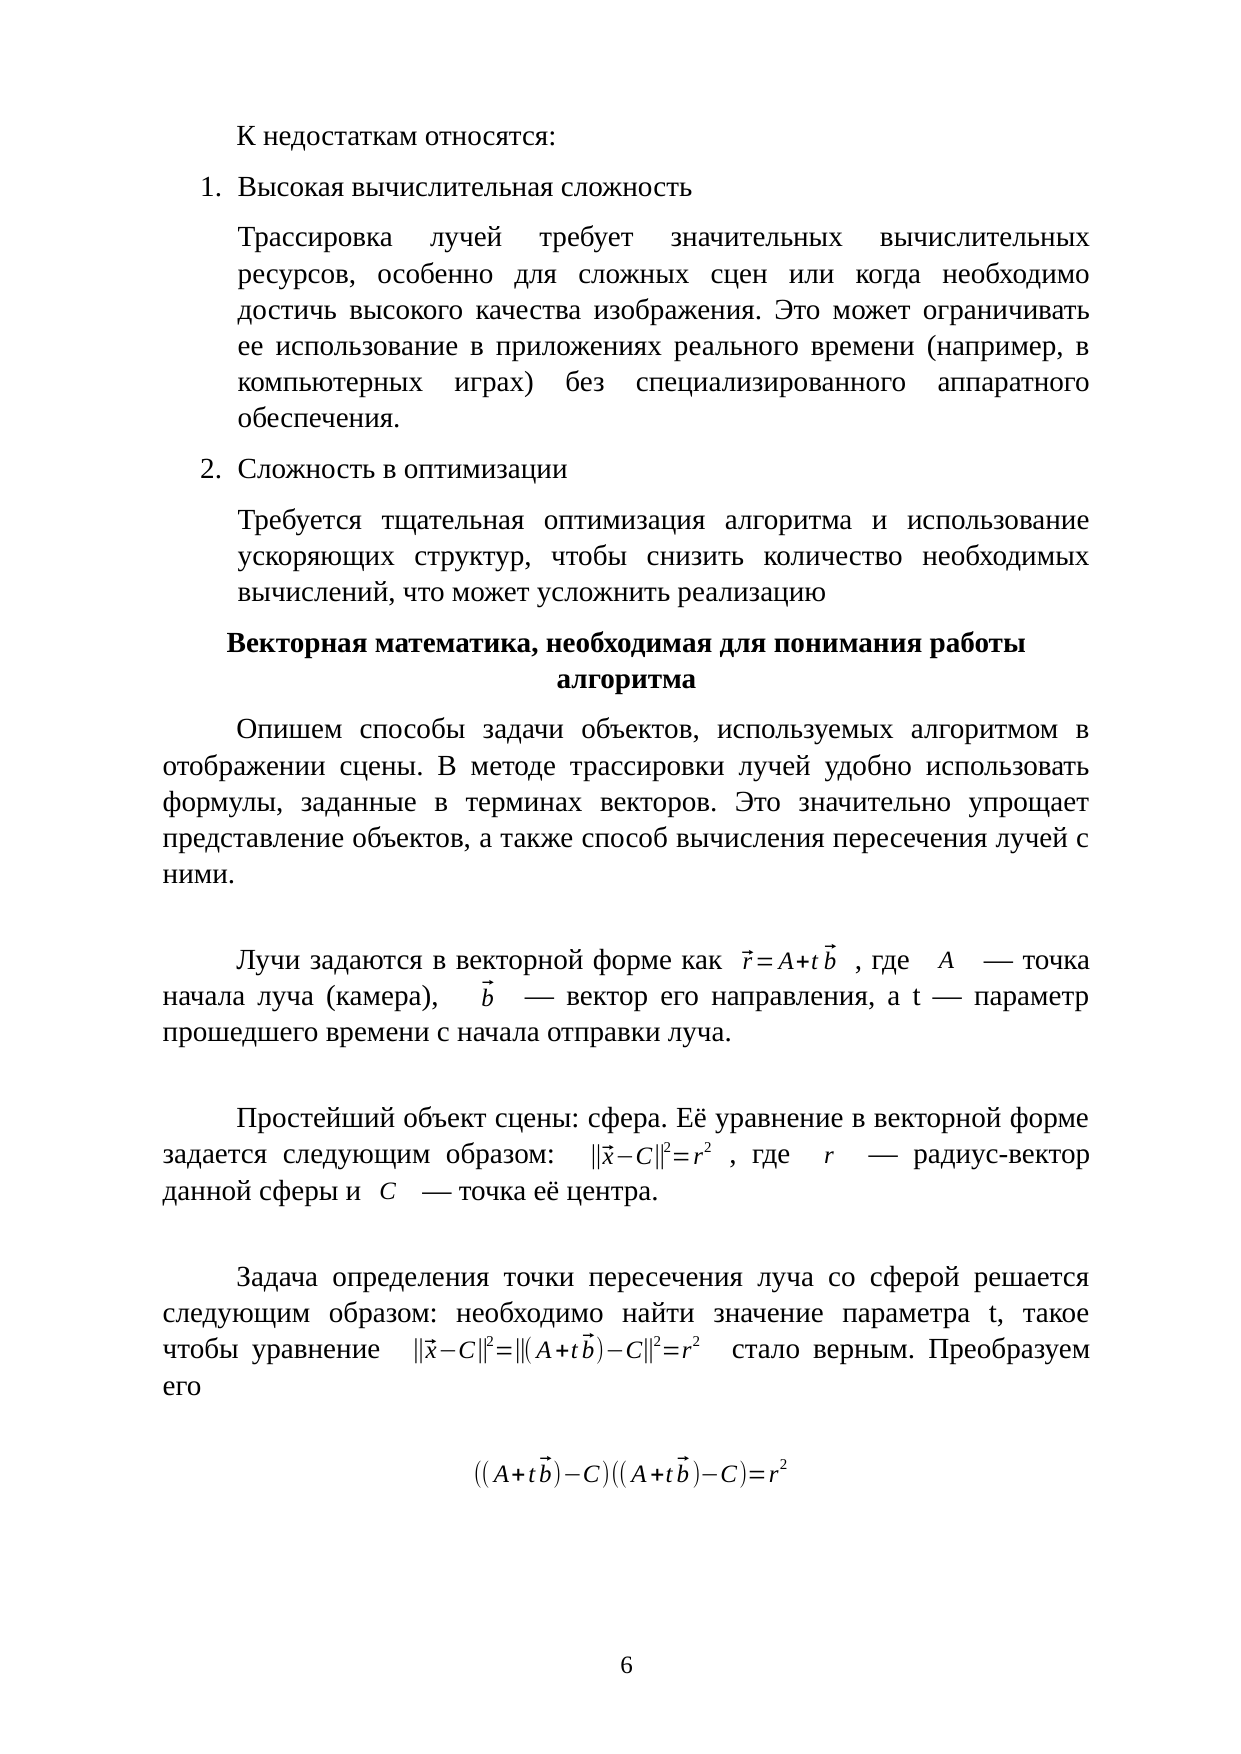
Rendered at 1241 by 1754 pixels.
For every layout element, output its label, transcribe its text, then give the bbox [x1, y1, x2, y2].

list Высокая вычислительная сложность [200, 169, 1090, 202]
text Задача определения точки пересечения луча со сферой решается следующим образом: необходимо найти значение параметра t, такое чтобы уравнение стало верным. Преобразуем его [162, 1259, 1090, 1402]
text К недостаткам относятся: [162, 118, 1090, 152]
list Трассировка лучей требует значительных вычислительных ресурсов, особенно для сложных сцен или когда необходимо достичь высокого качества изображения. Это может ограничивать ее использование в приложениях реального времени (например, в компьютерных играх) без специализированного аппаратного обеспечения. [200, 219, 1090, 434]
text Векторная математика, необходимая для понимания работы алгоритма [162, 625, 1090, 694]
text Опишем способы задачи объектов, используемых алгоритмом в отображении сцены. В методе трассировки лучей удобно использовать формулы, заданные в терминах векторов. Это значительно упрощает представление объектов, а также способ вычисления пересечения лучей с ними. [162, 712, 1090, 890]
text Простейший объект сцены: сфера. Её уравнение в векторной форме задается следующим образом: , где — радиус-вектор данной сферы и — точка её центра. [162, 1100, 1090, 1206]
text Лучи задаются в векторной форме как, где — точка начала луча (камера), — вектор его направления, а t — параметр прошедшего времени с начала отправки луча. [162, 942, 1090, 1048]
list Требуется тщательная оптимизация алгоритма и использование ускоряющих структур, чтобы снизить количество необходимых вычислений, что может усложнить реализацию [200, 502, 1090, 608]
list Сложность в оптимизации [200, 451, 1090, 484]
